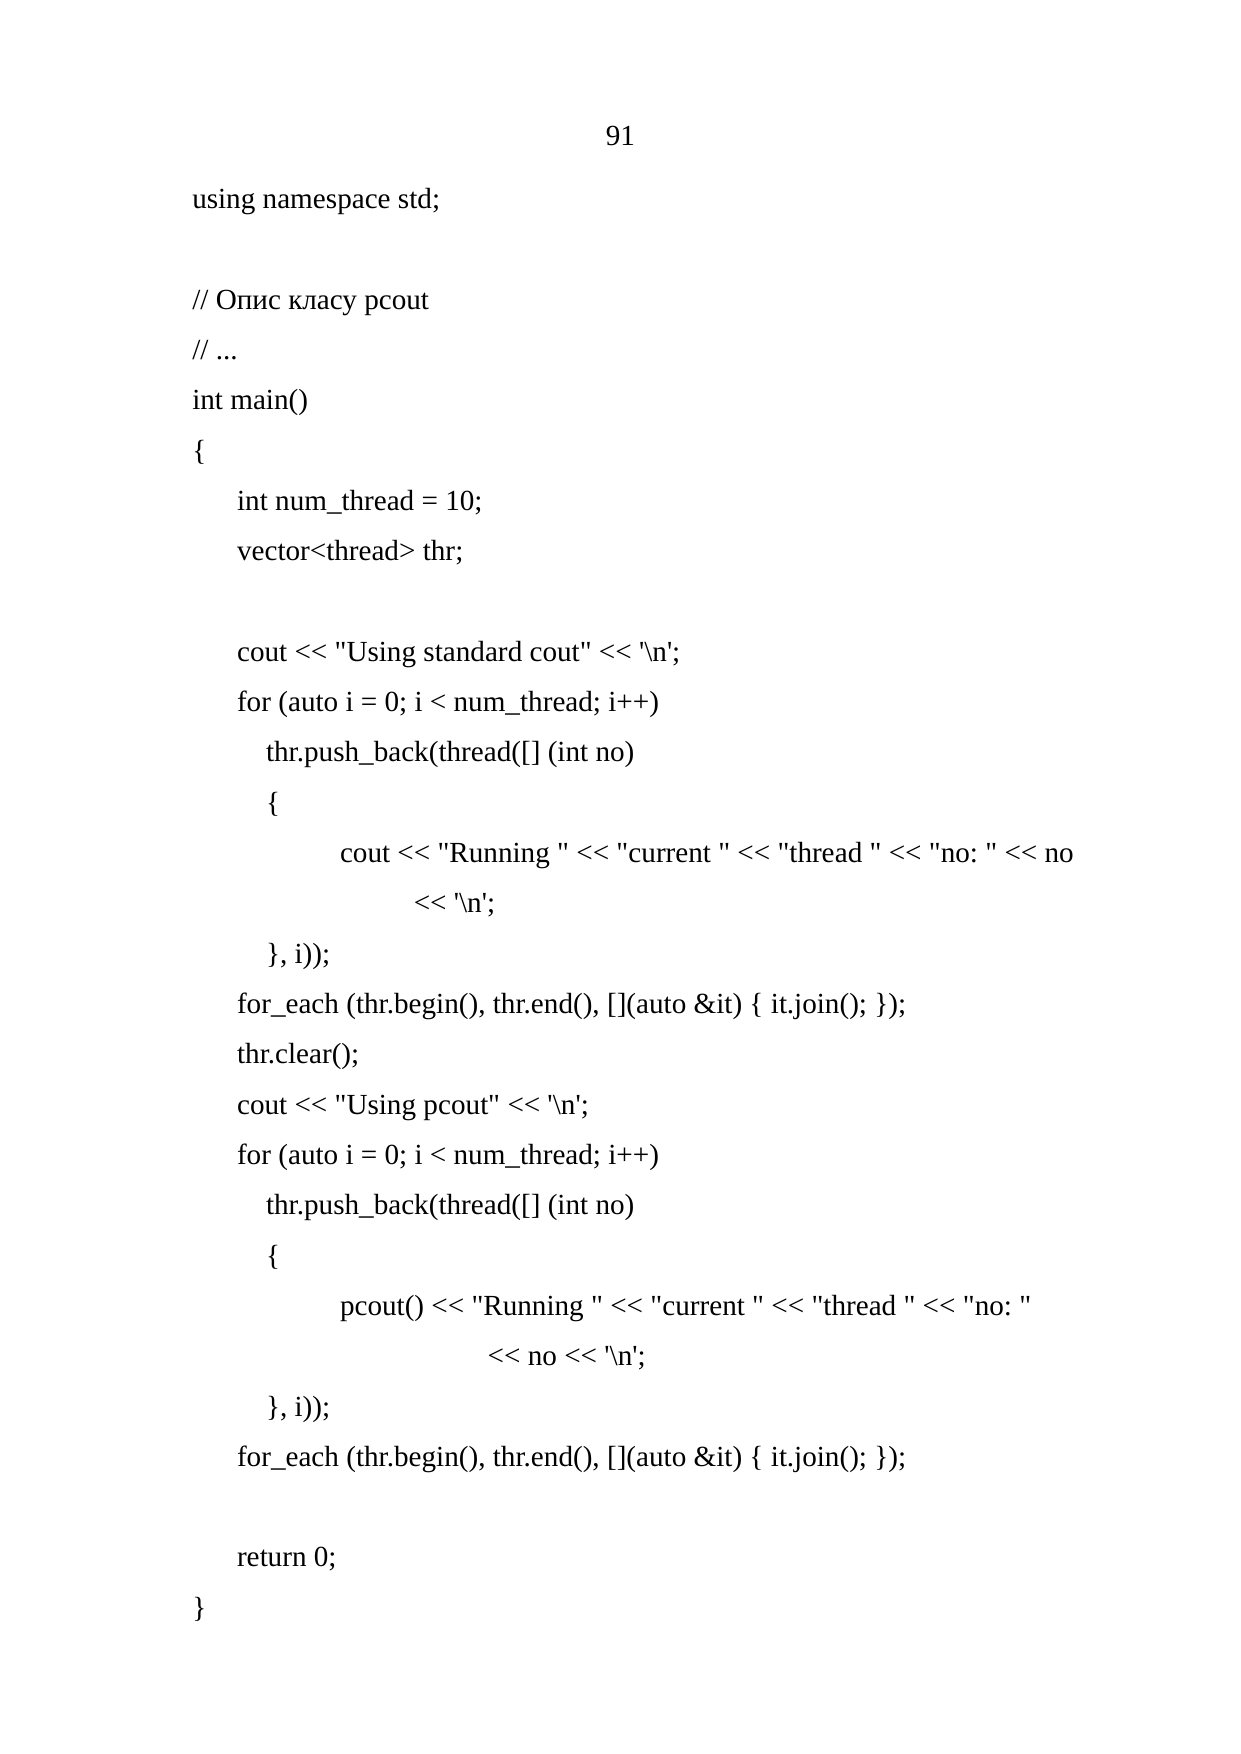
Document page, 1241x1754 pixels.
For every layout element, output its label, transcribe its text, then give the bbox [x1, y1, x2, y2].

text for (auto i = 0; i < num_thread; i++) [118, 1137, 1122, 1171]
text return 0; [118, 1539, 1122, 1573]
text int num_thread = 10; [118, 483, 1122, 517]
text << '\n'; [118, 886, 1122, 919]
text { [118, 785, 1122, 818]
text pcout() << "Running " << "current " << "thread " << "no: " [118, 1288, 1122, 1322]
text // ... [118, 332, 1122, 366]
text }, i)); [118, 1389, 1122, 1422]
text for_each (thr.begin(), thr.end(), [](auto &it) { it.join(); }); [118, 1439, 1122, 1472]
text cout << "Using standard cout" << '\n'; [118, 634, 1122, 667]
text using namespace std; [118, 181, 1122, 215]
text for (auto i = 0; i < num_thread; i++) [118, 684, 1122, 718]
text cout << "Running " << "current " << "thread " << "no: " << no [118, 835, 1122, 869]
text { [118, 1238, 1122, 1271]
text }, i)); [118, 936, 1122, 969]
text thr.push_back(thread([] (int no) [118, 734, 1122, 768]
text } [118, 1590, 1122, 1623]
text { [118, 433, 1122, 466]
text for_each (thr.begin(), thr.end(), [](auto &it) { it.join(); }); [118, 986, 1122, 1020]
text // Опис класу pcout [118, 282, 1122, 315]
text cout << "Using pcout" << '\n'; [118, 1087, 1122, 1120]
text int main() [118, 382, 1122, 416]
text vector<thread> thr; [118, 533, 1122, 567]
text thr.push_back(thread([] (int no) [118, 1187, 1122, 1221]
text << no << '\n'; [118, 1338, 1122, 1372]
text thr.clear(); [118, 1036, 1122, 1070]
